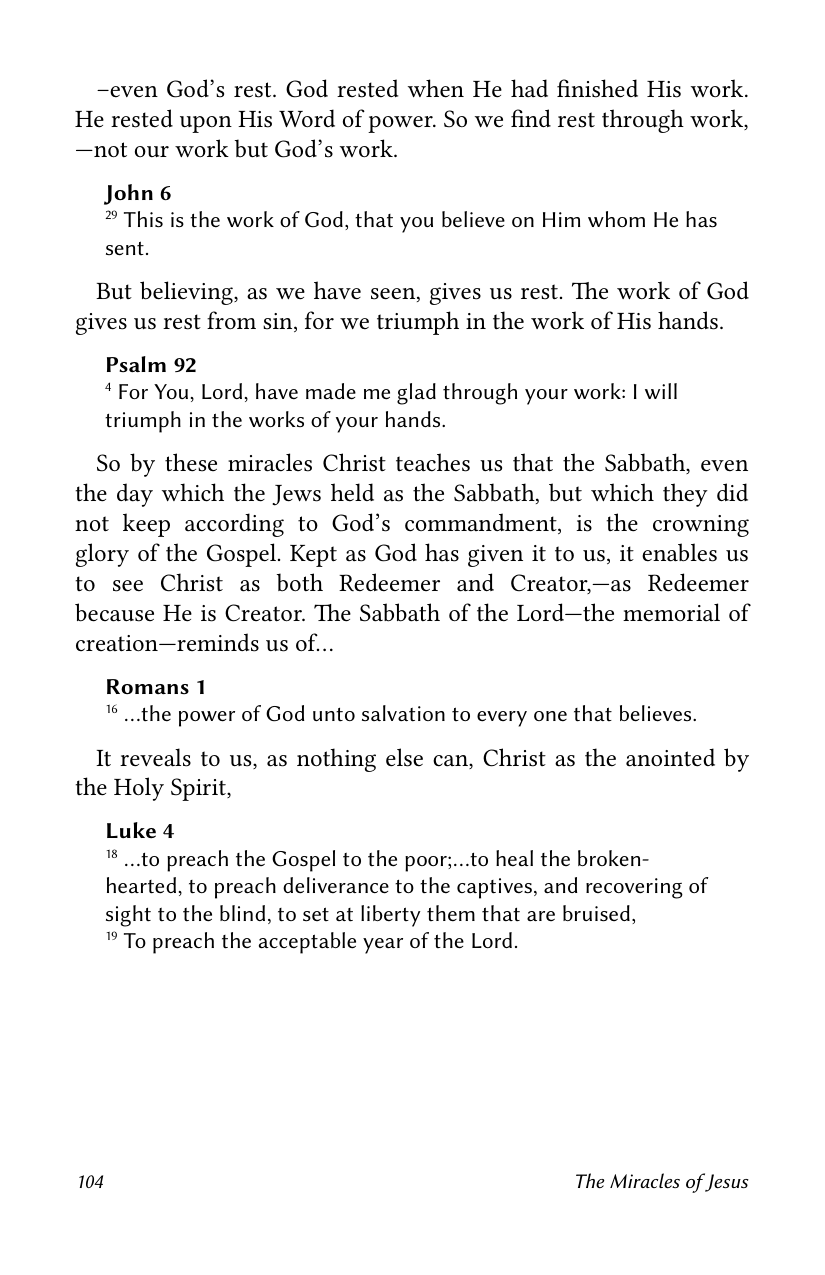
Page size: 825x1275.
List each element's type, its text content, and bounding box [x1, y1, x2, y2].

text John 6 [105, 180, 750, 206]
text It reveals to us, as nothing else can, Christ as the anointed by the Holy Spirit, [75, 743, 750, 802]
text 19 To preach the acceptable year of the Lord. [105, 928, 720, 954]
text 4 For You, Lord, have made me glad through your work: I will triumph in the works of your hands. [105, 379, 720, 433]
text Romans 1 [105, 673, 750, 700]
text But believing, as we have seen, gives us rest. The work of God gives us rest from sin, for we triumph in the work of His hands. [75, 277, 750, 336]
text 29 This is the work of God, that you believe on Him whom He has sent. [105, 207, 720, 261]
text Psalm 92 [105, 352, 750, 378]
text 18 ...to preach the Gospel to the poor;...to heal the broken-hearted, to preach deliverance to the captives, and recovering of sight to the blind, to set at liberty them that are bruised, [105, 846, 720, 927]
text So by these miracles Christ teaches us that the Sabbath, even the day which the Jews held as the Sabbath, but which they did not keep according to God’s commandment, is the crowning glory of the Gospel. Kept as God has given it to us, it enables us to see Christ as both Redeemer and Creator,—as Redeemer because He is Creator. The Sabbath of the Lord—the memorial of creation—reminds us of... [75, 449, 750, 657]
text 16 ...the power of God unto salvation to every one that believes. [105, 701, 720, 727]
text –even God’s rest. God rested when He had finished His work. He rested upon His Word of power. So we find rest through work,—not our work but God’s work. [75, 75, 750, 163]
text Luke 4 [105, 818, 750, 844]
